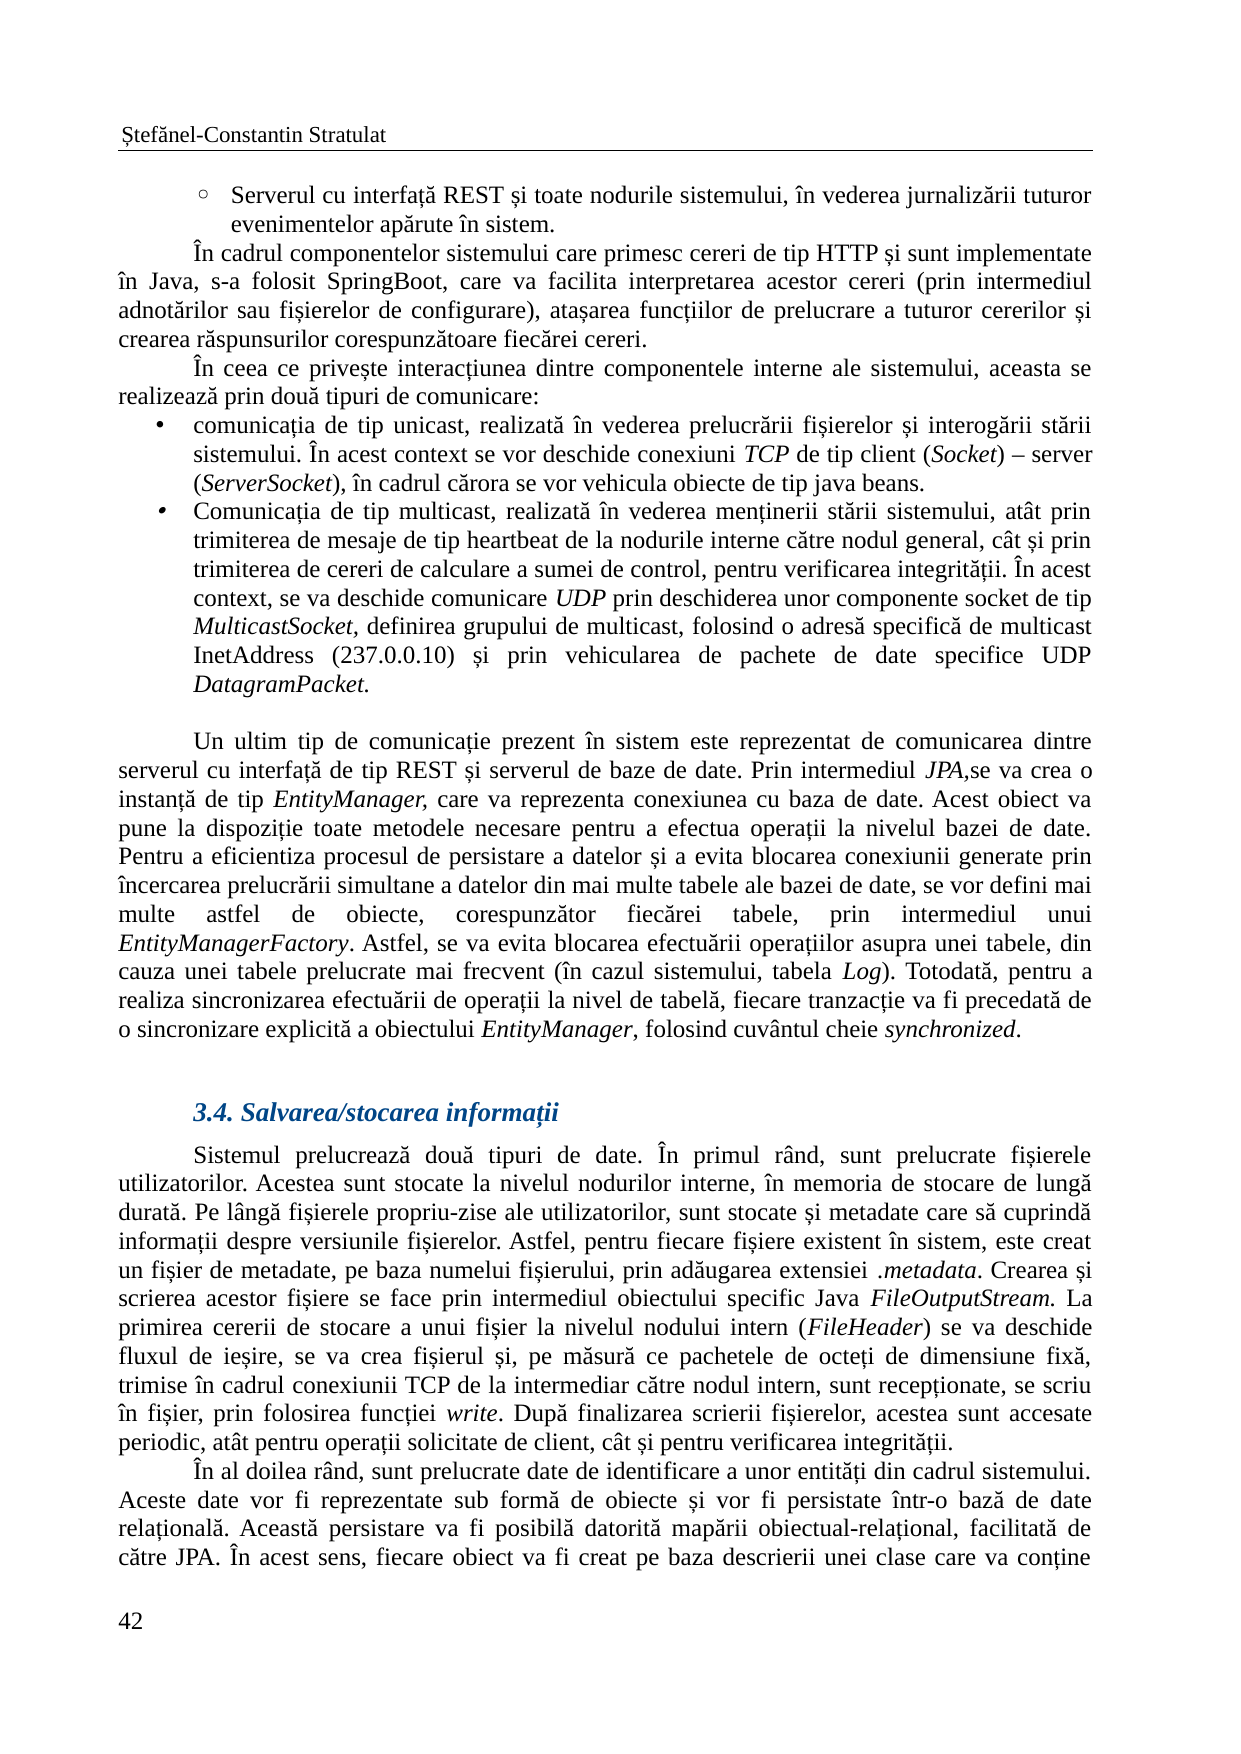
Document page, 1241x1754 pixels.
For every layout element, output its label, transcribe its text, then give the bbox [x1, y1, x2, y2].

list Serverul cu interfață REST și toate nodurile sistemului, în vederea jurnalizării tuturor evenimentelor apărute în sistem. [193, 180, 1093, 238]
text În cadrul componentelor sistemului care primesc cereri de tip HTTP și sunt implementate în Java, s-a folosit SpringBoot, care va facilita interpretarea acestor cereri (prin intermediul adnotărilor sau fișierelor de configurare), atașarea funcțiilor de prelucrare a tuturor cererilor și crearea răspunsurilor corespunzătoare fiecărei cereri. [118, 238, 1093, 353]
text În al doilea rând, sunt prelucrate date de identificare a unor entități din cadrul sistemului. Aceste date vor fi reprezentate sub formă de obiecte și vor fi persistate într-o bază de date relațională. Această persistare va fi posibilă datorită mapării obiectual-relațional, facilitată de către JPA. În acest sens, fiecare obiect va fi creat pe baza descrierii unei clase care va conține [118, 1456, 1093, 1571]
list comunicația de tip unicast, realizată în vederea prelucrării fișierelor și interogării stării sistemului. În acest context se vor deschide conexiuni TCP de tip client (Socket) – server (ServerSocket), în cadrul cărora se vor vehicula obiecte de tip java beans. [156, 410, 1093, 496]
list Comunicația de tip multicast, realizată în vederea menținerii stării sistemului, atât prin trimiterea de mesaje de tip heartbeat de la nodurile interne către nodul general, cât și prin trimiterea de cereri de calculare a sumei de control, pentru verificarea integrității. În acest context, se va deschide comunicare UDP prin deschiderea unor componente socket de tip MulticastSocket, definirea grupului de multicast, folosind o adresă specifică de multicast InetAddress (237.0.0.10) și prin vehicularea de pachete de date specifice UDP DatagramPacket. [156, 496, 1093, 698]
text În ceea ce privește interacțiunea dintre componentele interne ale sistemului, aceasta se realizează prin două tipuri de comunicare: [118, 353, 1093, 410]
text Un ultim tip de comunicație prezent în sistem este reprezentat de comunicarea dintre serverul cu interfață de tip REST și serverul de baze de date. Prin intermediul JPA,se va crea o instanță de tip EntityManager, care va reprezenta conexiunea cu baza de date. Acest obiect va pune la dispoziție toate metodele necesare pentru a efectua operații la nivelul bazei de date. Pentru a eficientiza procesul de persistare a datelor și a evita blocarea conexiunii generate prin încercarea prelucrării simultane a datelor din mai multe tabele ale bazei de date, se vor defini mai multe astfel de obiecte, corespunzător fiecărei tabele, prin intermediul unui EntityManagerFactory. Astfel, se va evita blocarea efectuării operațiilor asupra unei tabele, din cauza unei tabele prelucrate mai frecvent (în cazul sistemului, tabela Log). Totodată, pentru a realiza sincronizarea efectuării de operații la nivel de tabelă, fiecare tranzacție va fi precedată de o sincronizare explicită a obiectului EntityManager, folosind cuvântul cheie synchronized. [118, 726, 1093, 1043]
text Sistemul prelucrează două tipuri de date. În primul rând, sunt prelucrate fișierele utilizatorilor. Acestea sunt stocate la nivelul nodurilor interne, în memoria de stocare de lungă durată. Pe lângă fișierele propriu-zise ale utilizatorilor, sunt stocate și metadate care să cuprindă informații despre versiunile fișierelor. Astfel, pentru fiecare fișiere existent în sistem, este creat un fișier de metadate, pe baza numelui fișierului, prin adăugarea extensiei .metadata. Crearea și scrierea acestor fișiere se face prin intermediul obiectului specific Java FileOutputStream. La primirea cererii de stocare a unui fișier la nivelul nodului intern (FileHeader) se va deschide fluxul de ieșire, se va crea fișierul și, pe măsură ce pachetele de octeți de dimensiune fixă, trimise în cadrul conexiunii TCP de la intermediar către nodul intern, sunt recepționate, se scriu în fișier, prin folosirea funcției write. După finalizarea scrierii fișierelor, acestea sunt accesate periodic, atât pentru operații solicitate de client, cât și pentru verificarea integrității. [118, 1140, 1093, 1456]
subtitle Salvarea/stocarea informații [193, 1096, 1093, 1127]
